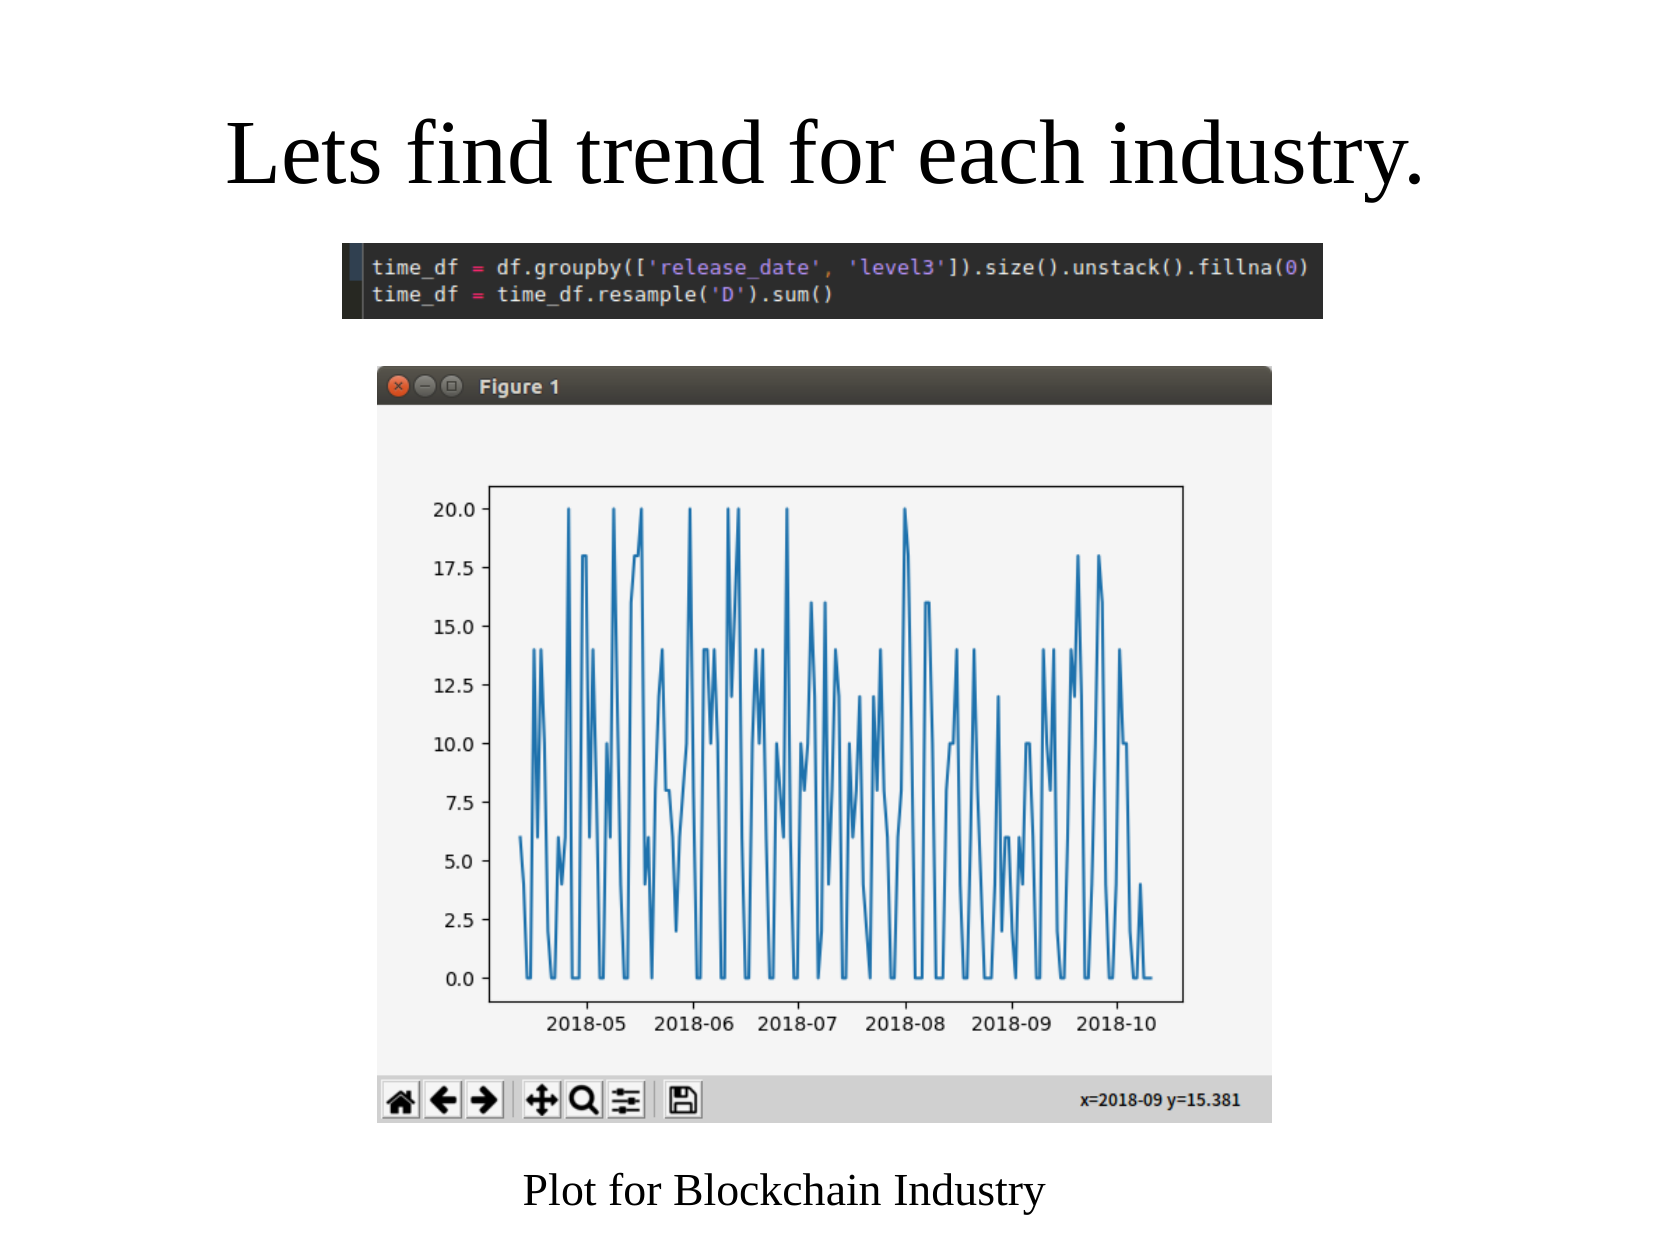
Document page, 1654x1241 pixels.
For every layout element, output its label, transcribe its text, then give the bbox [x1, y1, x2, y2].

title Lets find trend for each industry. [82, 49, 1571, 257]
picture [377, 366, 1272, 1123]
picture [342, 243, 1323, 319]
text_box Plot for Blockchain Industry [507, 1157, 1062, 1228]
